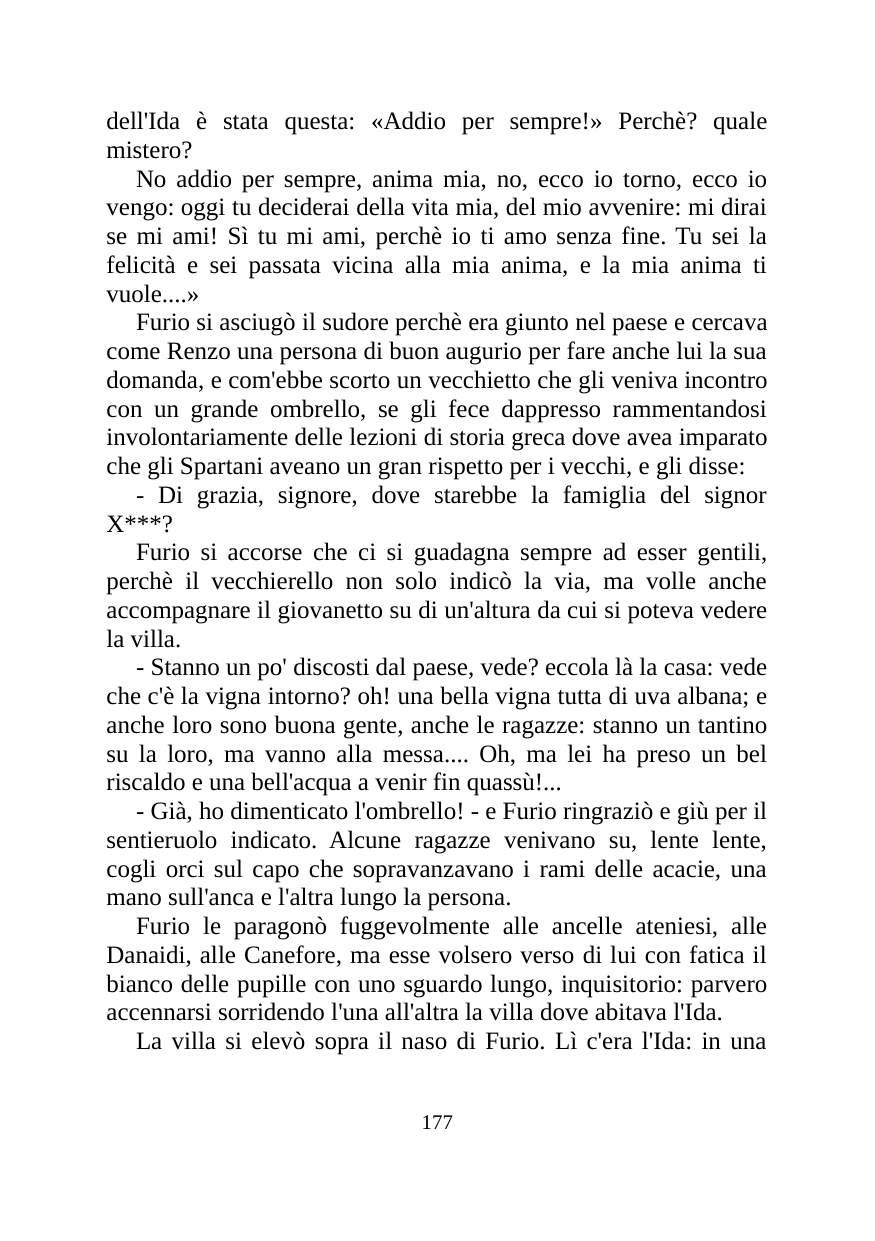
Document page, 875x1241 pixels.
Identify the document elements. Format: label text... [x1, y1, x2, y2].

text La villa si elevò sopra il naso di Furio. Lì c'era l'Ida: in una [106, 1026, 768, 1055]
text Furio le paragonò fuggevolmente alle ancelle ateniesi, alle Danaidi, alle Canefore, ma esse volsero verso di lui con fatica il bianco delle pupille con uno sguardo lungo, inquisitorio: parvero accennarsi sorridendo l'una all'altra la villa dove abitava l'Ida. [106, 911, 768, 1026]
text - Stanno un po' discosti dal paese, vede? eccola là la casa: vede che c'è la vigna intorno? oh! una bella vigna tutta di uva albana; e anche loro sono buona gente, anche le ragazze: stanno un tantino su la loro, ma vanno alla messa.... Oh, ma lei ha preso un bel riscaldo e una bell'acqua a venir fin quassù!... [106, 652, 768, 796]
text Furio si asciugò il sudore perchè era giunto nel paese e cercava come Renzo una persona di buon augurio per fare anche lui la sua domanda, e com'ebbe scorto un vecchietto che gli veniva incontro con un grande ombrello, se gli fece dappresso rammentandosi involontariamente delle lezioni di storia greca dove avea imparato che gli Spartani aveano un gran rispetto per i vecchi, e gli disse: [106, 307, 768, 480]
text dell'Ida è stata questa: «Addio per sempre!» Perchè? quale mistero? [106, 106, 768, 164]
text Furio si accorse che ci si guadagna sempre ad esser gentili, perchè il vecchierello non solo indicò la via, ma volle anche accompagnare il giovanetto su di un'altura da cui si poteva vedere la villa. [106, 537, 768, 652]
text - Già, ho dimenticato l'ombrello! - e Furio ringraziò e giù per il sentieruolo indicato. Alcune ragazze venivano su, lente lente, cogli orci sul capo che sopravanzavano i rami delle acacie, una mano sull'anca e l'altra lungo la persona. [106, 796, 768, 911]
text - Di grazia, signore, dove starebbe la famiglia del signor X***? [106, 480, 768, 537]
text No addio per sempre, anima mia, no, ecco io torno, ecco io vengo: oggi tu deciderai della vita mia, del mio avvenire: mi dirai se mi ami! Sì tu mi ami, perchè io ti amo senza fine. Tu sei la felicità e sei passata vicina alla mia anima, e la mia anima ti vuole....» [106, 164, 768, 307]
